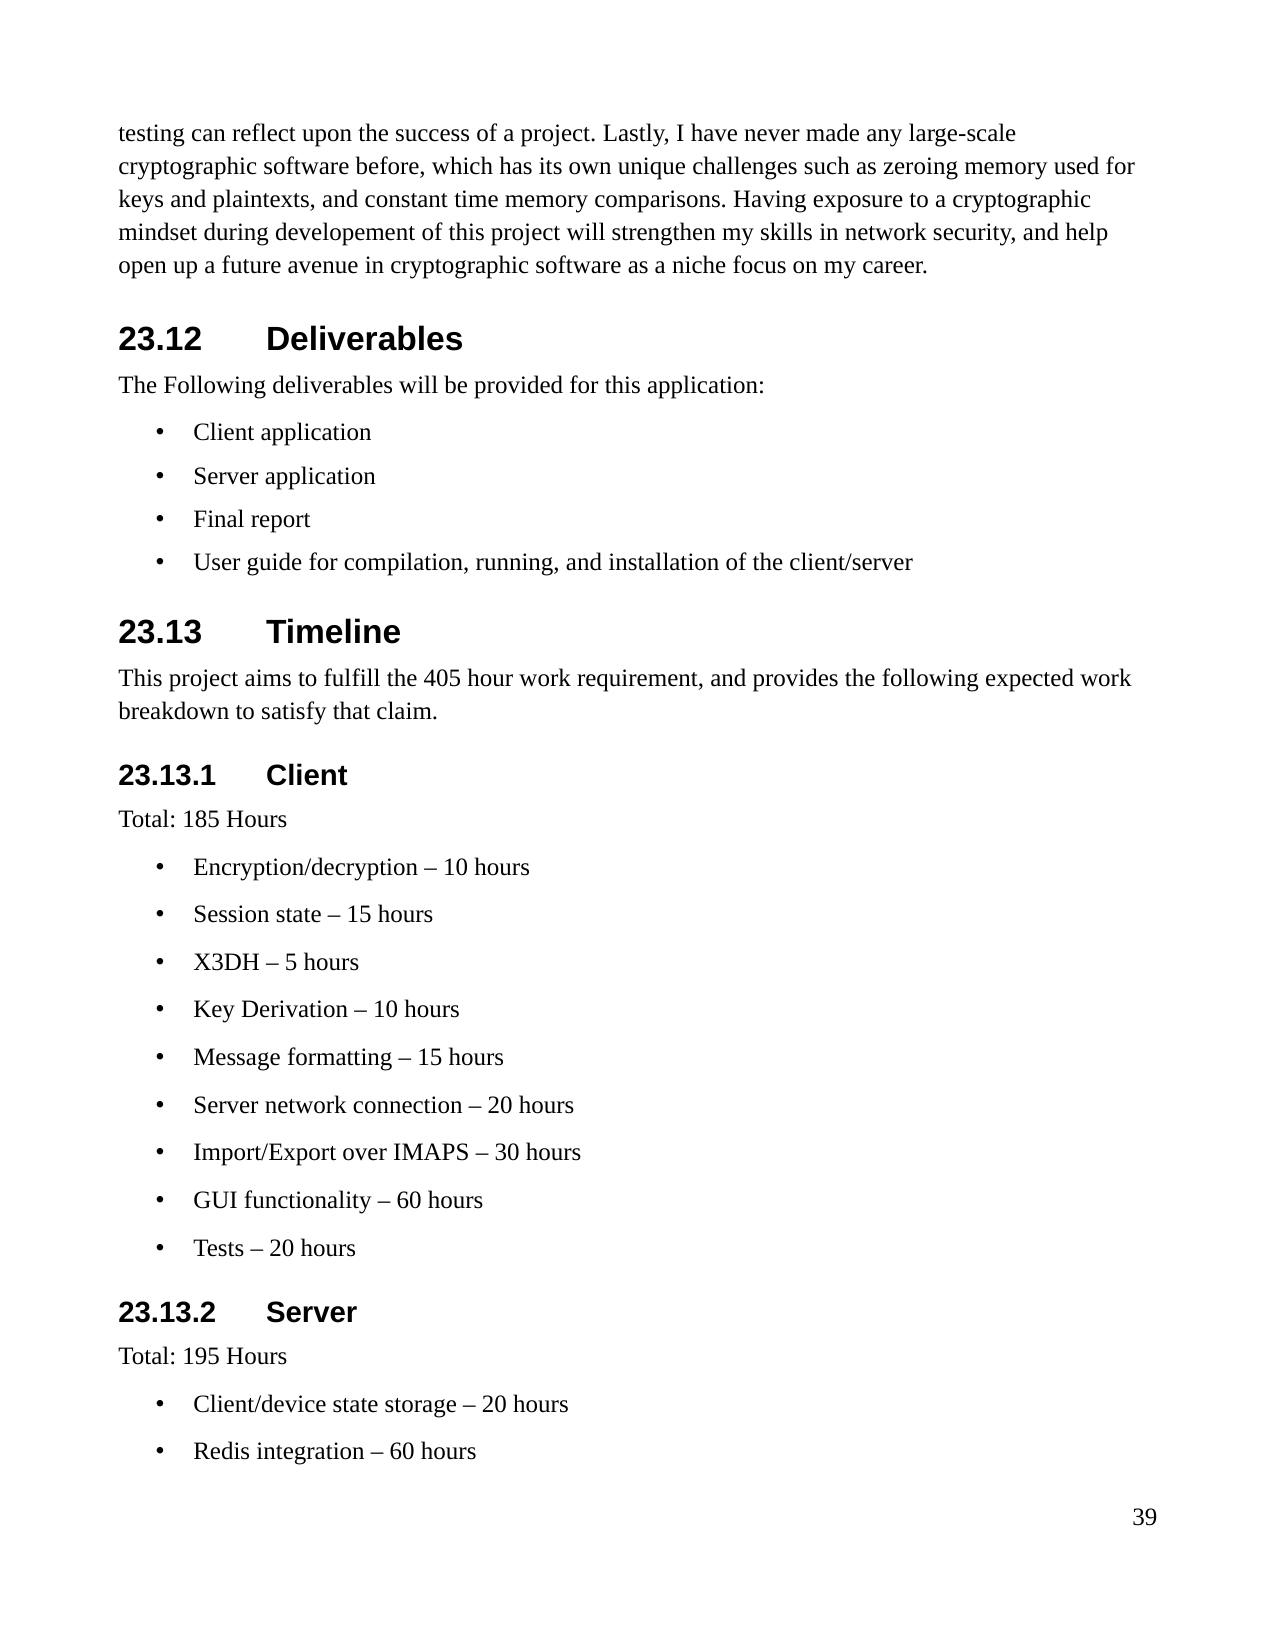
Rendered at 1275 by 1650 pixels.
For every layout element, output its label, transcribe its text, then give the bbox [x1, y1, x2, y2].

list Import/Export over IMAPS – 30 hours [156, 1137, 1157, 1166]
list Message formatting – 15 hours [156, 1042, 1157, 1071]
subtitle Deliverables [118, 319, 1157, 357]
list Client/device state storage – 20 hours [156, 1389, 1157, 1417]
list Server application [156, 461, 1157, 489]
list Encryption/decryption – 10 hours [156, 852, 1157, 881]
text testing can reflect upon the success of a project. Lastly, I have never made any large-scale cryptographic software before, which has its own unique challenges such as zeroing memory used for keys and plaintexts, and constant time memory comparisons. Having exposure to a cryptographic mindset during developement of this project will strengthen my skills in network security, and help open up a future avenue in cryptographic software as a niche focus on my career. [118, 118, 1157, 279]
list User guide for compilation, running, and installation of the client/server [156, 547, 1157, 576]
list Key Derivation – 10 hours [156, 994, 1157, 1023]
list Server network connection – 20 hours [156, 1090, 1157, 1118]
list X3DH – 5 hours [156, 947, 1157, 976]
list GUI functionality – 60 hours [156, 1185, 1157, 1214]
list Tests – 20 hours [156, 1233, 1157, 1261]
text The Following deliverables will be provided for this application: [118, 370, 1157, 398]
text Total: 195 Hours [118, 1341, 1157, 1370]
list Redis integration – 60 hours [156, 1436, 1157, 1465]
list Client application [156, 417, 1157, 446]
list Session state – 15 hours [156, 899, 1157, 928]
subtitle Client [118, 758, 1157, 792]
list Final report [156, 504, 1157, 533]
subtitle Timeline [118, 612, 1157, 650]
subtitle Server [118, 1295, 1157, 1328]
text Total: 185 Hours [118, 804, 1157, 833]
text This project aims to fulfill the 405 hour work requirement, and provides the following expected work breakdown to satisfy that claim. [118, 663, 1157, 724]
